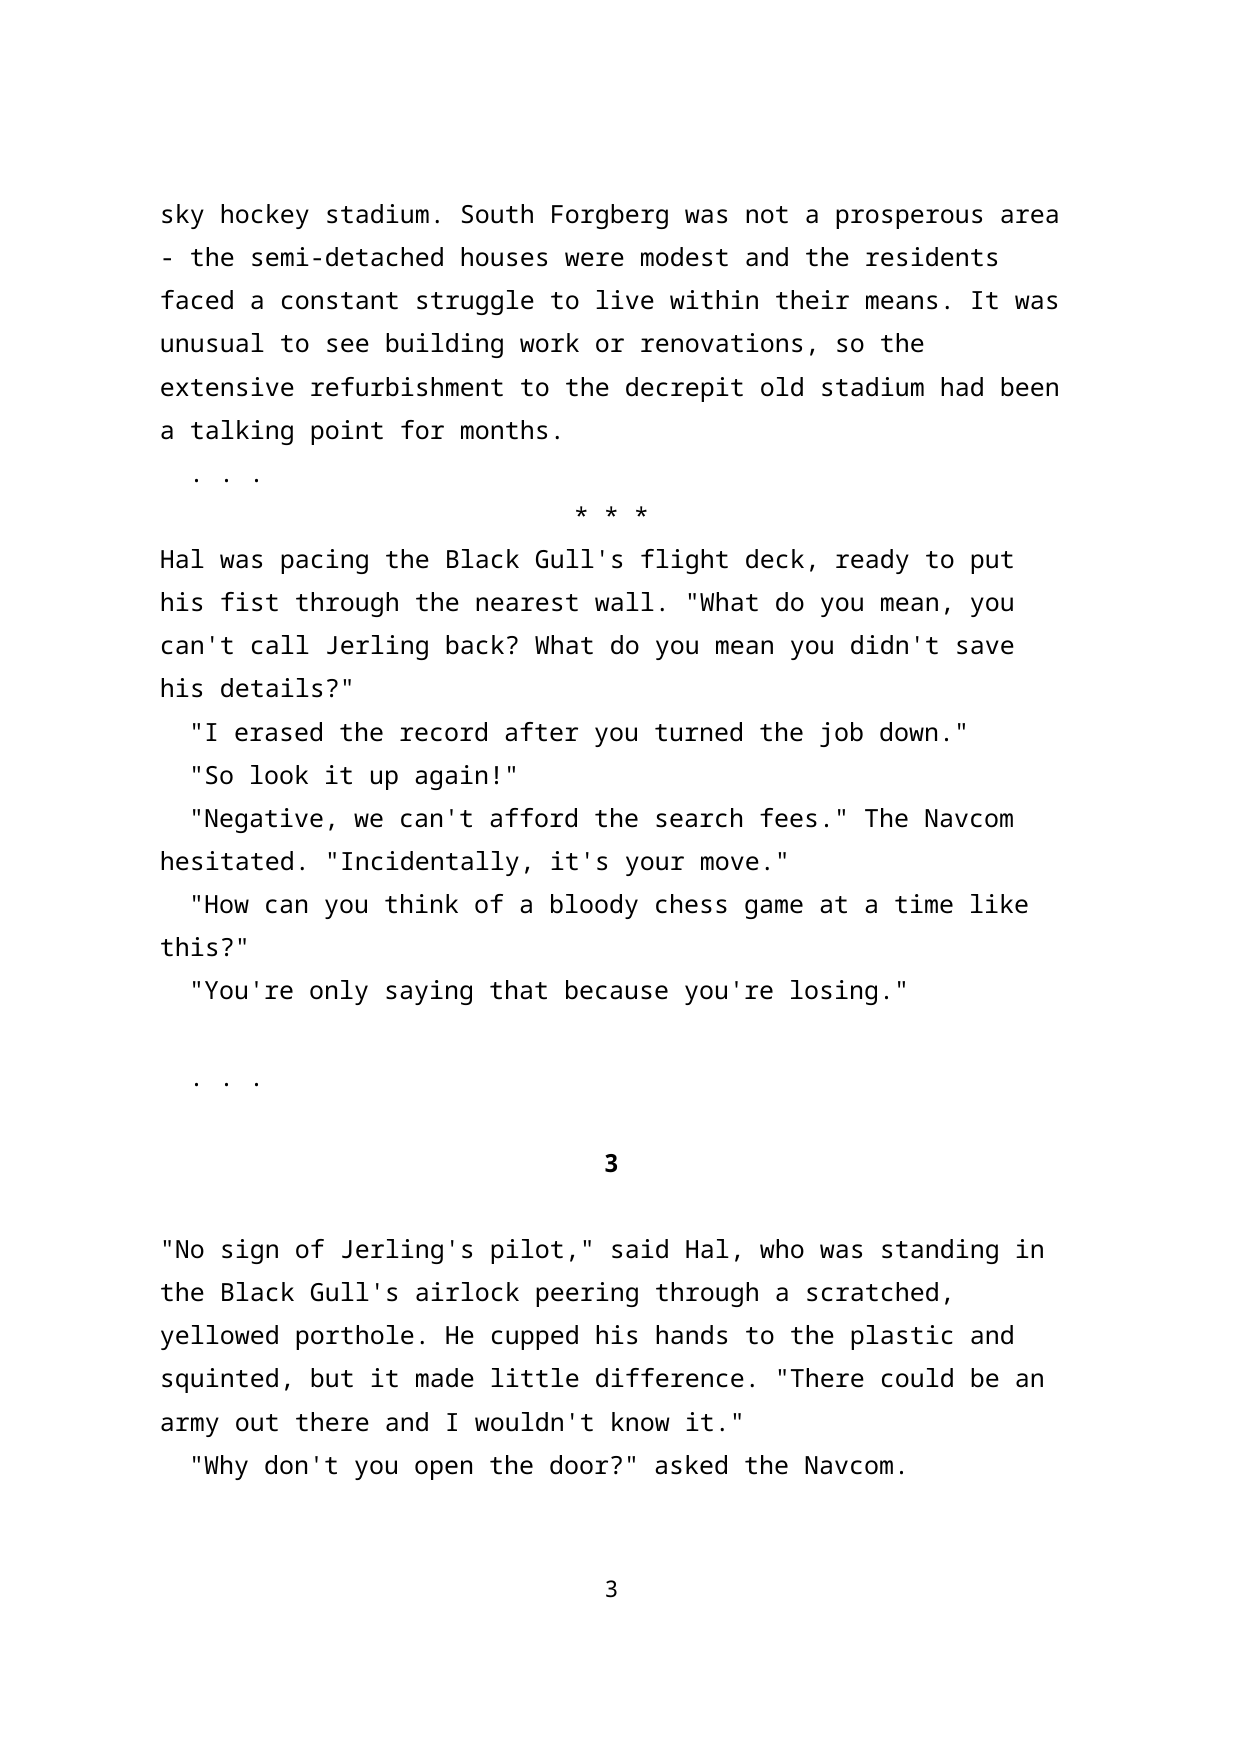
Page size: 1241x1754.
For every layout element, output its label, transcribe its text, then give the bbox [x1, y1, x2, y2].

text Hal was pacing the Black Gull's flight deck, ready to put his fist through the nearest wall. "What do you mean, you can't call Jerling back? What do you mean you didn't save his details?" [159, 534, 1063, 706]
subtitle * * * [159, 491, 1063, 534]
text "I erased the record after you turned the job down." [159, 706, 1063, 749]
text "Why don't you open the door?" asked the Navcom. [159, 1439, 1063, 1483]
text "You're only saying that because you're losing." [159, 965, 1063, 1008]
text . . . [159, 1051, 1063, 1094]
text . . . [159, 448, 1063, 491]
text "So look it up again!" [159, 749, 1063, 793]
text "No sign of Jerling's pilot," said Hal, who was standing in the Black Gull's airlock peering through a scratched, yellowed porthole. He cupped his hands to the plastic and squinted, but it made little difference. "There could be an army out there and I wouldn't know it." [159, 1224, 1063, 1439]
text "How can you think of a bloody chess game at a time like this?" [159, 879, 1063, 965]
text sky hockey stadium. South Forgberg was not a prosperous area - the semi-detached houses were modest and the residents faced a constant struggle to live within their means. It was unusual to see building work or renovations, so the extensive refurbishment to the decrepit old stadium had been a talking point for months. [159, 189, 1063, 448]
text "Negative, we can't afford the search fees." The Navcom hesitated. "Incidentally, it's your move." [159, 793, 1063, 879]
subtitle 3 [159, 1138, 1063, 1181]
